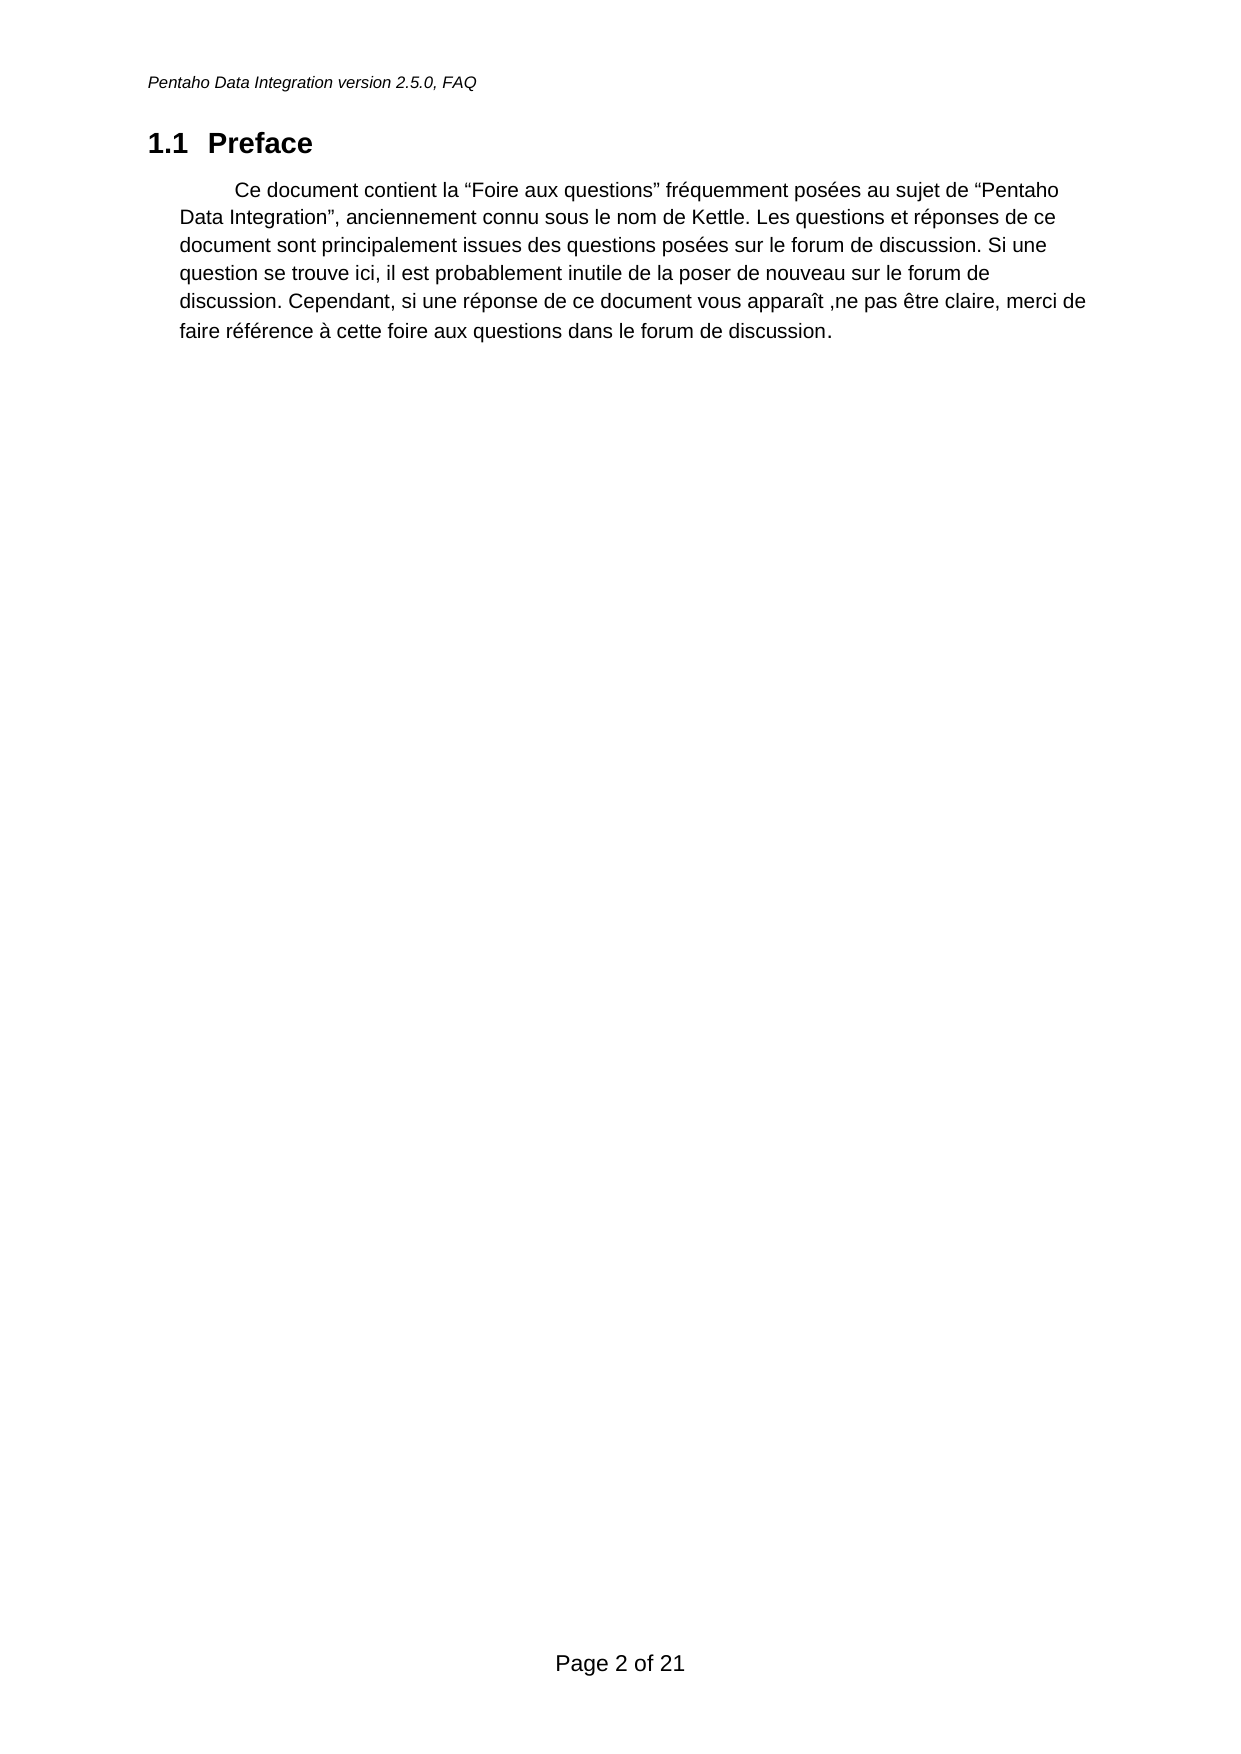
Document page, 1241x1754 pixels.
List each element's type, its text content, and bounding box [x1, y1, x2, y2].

subtitle Preface [148, 127, 1092, 159]
text Ce document contient la “Foire aux questions” fréquemment posées au sujet de “Pentaho Data Integration”, anciennement connu sous le nom de Kettle. Les questions et réponses de ce document sont principalement issues des questions posées sur le forum de discussion. Si une question se trouve ici, il est probablement inutile de la poser de nouveau sur le forum de discussion. Cependant, si une réponse de ce document vous apparaît ,ne pas être claire, merci de faire référence à cette foire aux questions dans le forum de discussion. [179, 178, 1092, 343]
